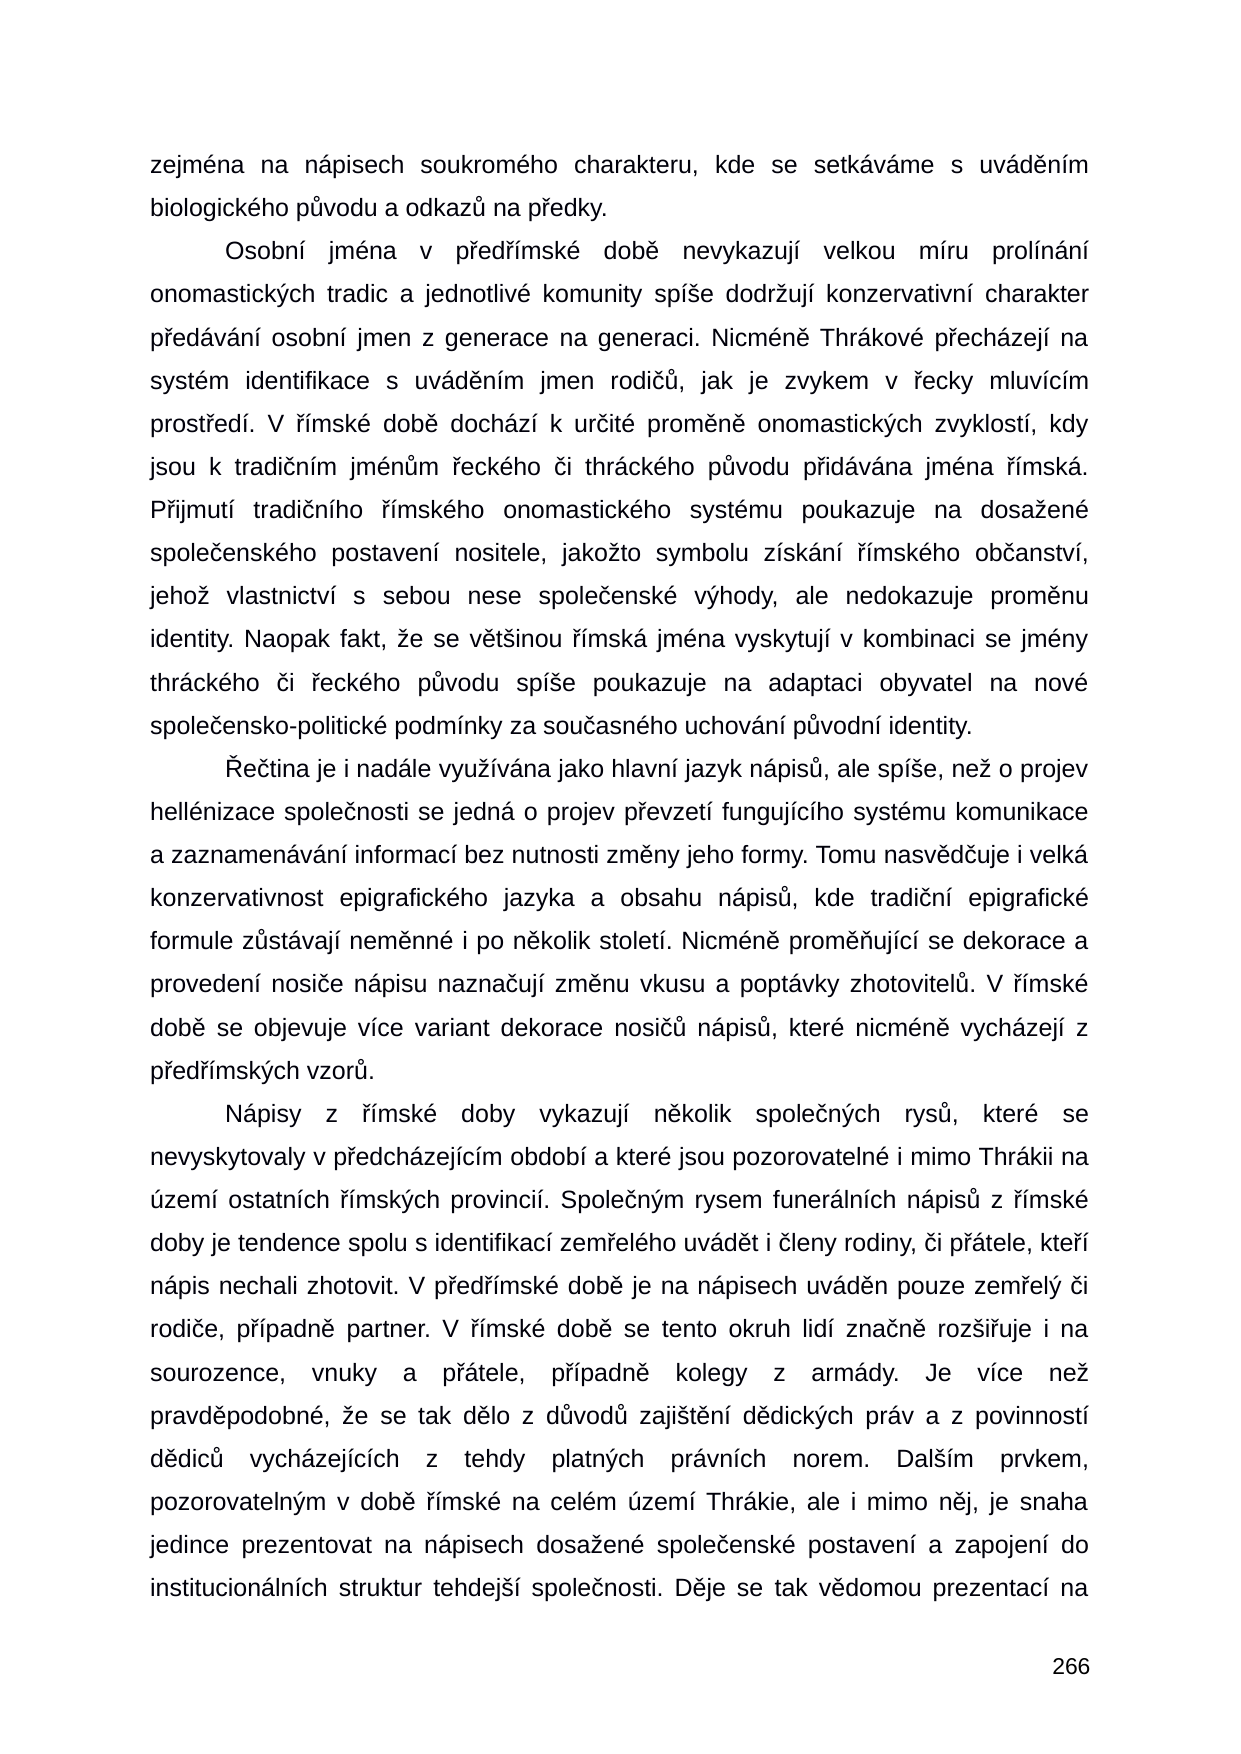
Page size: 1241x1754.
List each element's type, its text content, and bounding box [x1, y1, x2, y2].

text zejména na nápisech soukromého charakteru, kde se setkáváme s uváděním biologického původu a odkazů na předky. [150, 150, 1090, 222]
text Osobní jména v předřímské době nevykazují velkou míru prolínání onomastických tradic a jednotlivé komunity spíše dodržují konzervativní charakter předávání osobní jmen z generace na generaci. Nicméně Thrákové přecházejí na systém identifikace s uváděním jmen rodičů, jak je zvykem v řecky mluvícím prostředí. V římské době dochází k určité proměně onomastických zvyklostí, kdy jsou k tradičním jménům řeckého či thráckého původu přidávána jména římská. Přijmutí tradičního římského onomastického systému poukazuje na dosažené společenského postavení nositele, jakožto symbolu získání římského občanství, jehož vlastnictví s sebou nese společenské výhody, ale nedokazuje proměnu identity. Naopak fakt, že se většinou římská jména vyskytují v kombinaci se jmény thráckého či řeckého původu spíše poukazuje na adaptaci obyvatel na nové společensko-politické podmínky za současného uchování původní identity. [150, 236, 1090, 739]
text Nápisy z římské doby vykazují několik společných rysů, které se nevyskytovaly v předcházejícím období a které jsou pozorovatelné i mimo Thrákii na území ostatních římských provincií. Společným rysem funerálních nápisů z římské doby je tendence spolu s identifikací zemřelého uvádět i členy rodiny, či přátele, kteří nápis nechali zhotovit. V předřímské době je na nápisech uváděn pouze zemřelý či rodiče, případně partner. V římské době se tento okruh lidí značně rozšiřuje i na sourozence, vnuky a přátele, případně kolegy z armády. Je více než pravděpodobné, že se tak dělo z důvodů zajištění dědických práv a z povinností dědiců vycházejících z tehdy platných právních norem. Dalším prvkem, pozorovatelným v době římské na celém území Thrákie, ale i mimo něj, je snaha jedince prezentovat na nápisech dosažené společenské postavení a zapojení do institucionálních struktur tehdejší společnosti. Děje se tak vědomou prezentací na [150, 1099, 1090, 1602]
text Řečtina je i nadále využívána jako hlavní jazyk nápisů, ale spíše, než o projev hellénizace společnosti se jedná o projev převzetí fungujícího systému komunikace a zaznamenávání informací bez nutnosti změny jeho formy. Tomu nasvědčuje i velká konzervativnost epigrafického jazyka a obsahu nápisů, kde tradiční epigrafické formule zůstávají neměnné i po několik století. Nicméně proměňující se dekorace a provedení nosiče nápisu naznačují změnu vkusu a poptávky zhotovitelů. V římské době se objevuje více variant dekorace nosičů nápisů, které nicméně vycházejí z předřímských vzorů. [150, 754, 1090, 1084]
